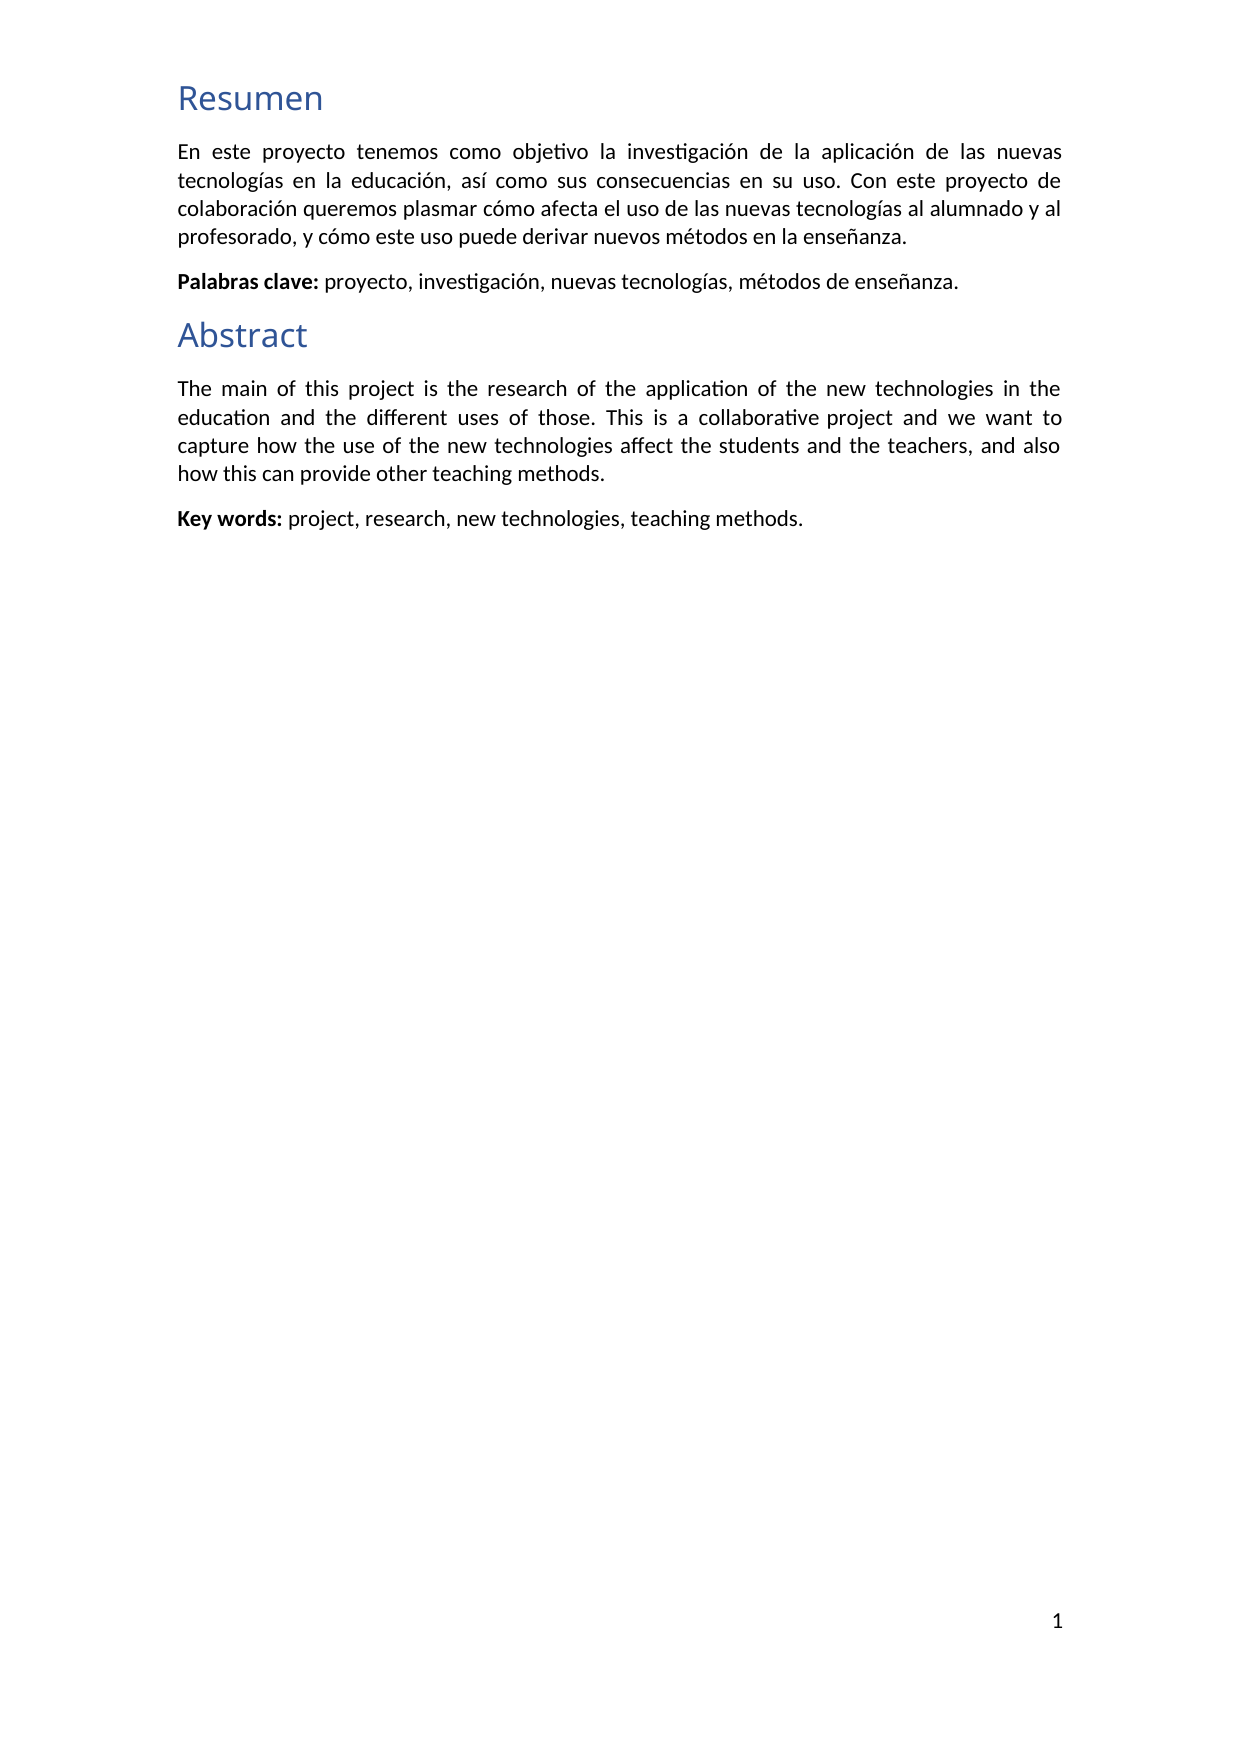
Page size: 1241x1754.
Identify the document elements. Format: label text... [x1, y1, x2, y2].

text The main of this project is the research of the application of the new technologies in the education and the different uses of those. This is a collaborative project and we want to capture how the use of the new technologies affect the students and the teachers, and also how this can provide other teaching methods. [177, 374, 1063, 487]
text Palabras clave: proyecto, investigación, nuevas tecnologías, métodos de enseñanza. [177, 267, 1063, 295]
text Resumen [177, 75, 1063, 120]
text En este proyecto tenemos como objetivo la investigación de la aplicación de las nuevas tecnologías en la educación, así como sus consecuencias en su uso. Con este proyecto de colaboración queremos plasmar cómo afecta el uso de las nuevas tecnologías al alumnado y al profesorado, y cómo este uso puede derivar nuevos métodos en la enseñanza. [177, 137, 1063, 250]
text Key words: project, research, new technologies, teaching methods. [177, 504, 1063, 532]
text Abstract [177, 312, 1063, 357]
